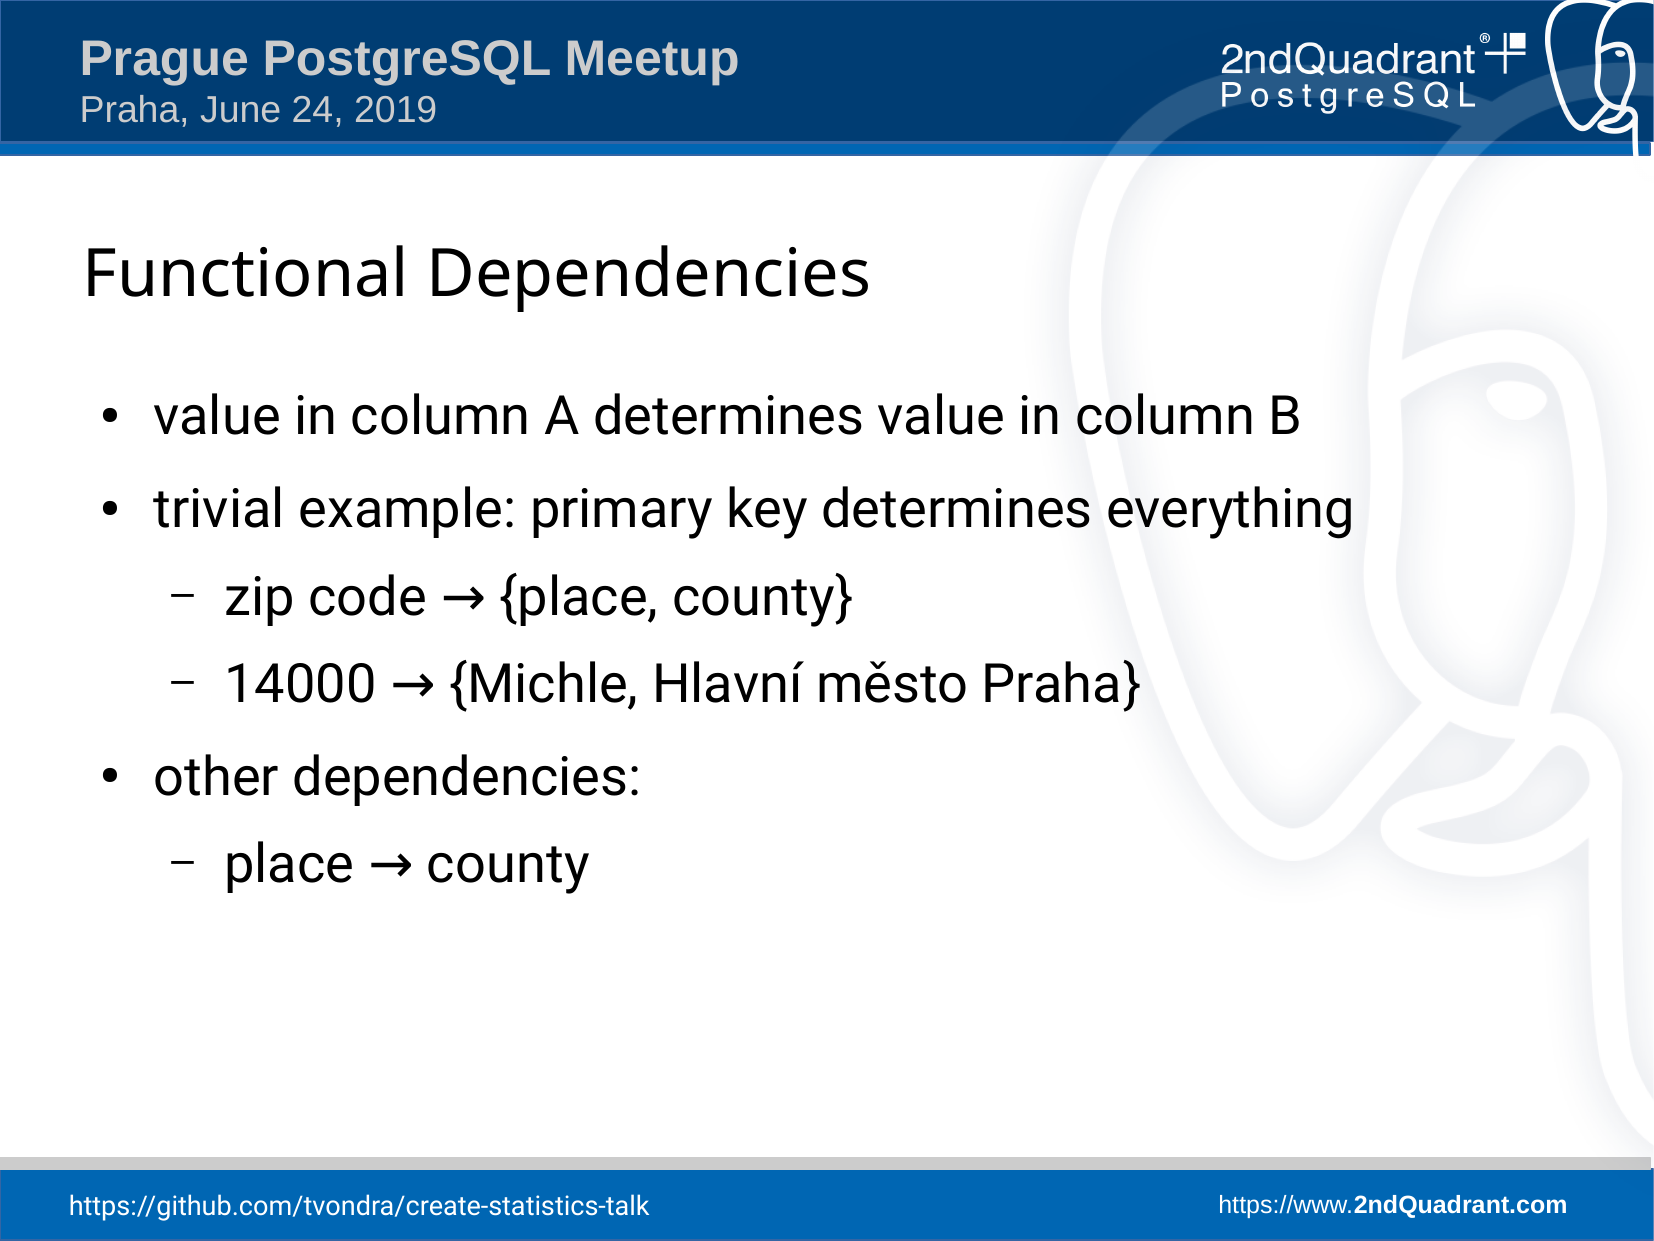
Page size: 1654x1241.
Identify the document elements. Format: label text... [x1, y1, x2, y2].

list value in column A determines value in column B trivial example: primary key determines everything zip code → {place, county} 14000 → {Michle, Hlavní město Praha} other dependencies: place → county [82, 384, 1571, 1104]
title Functional Dependencies [82, 167, 1571, 375]
picture [632, 0, 1654, 1241]
